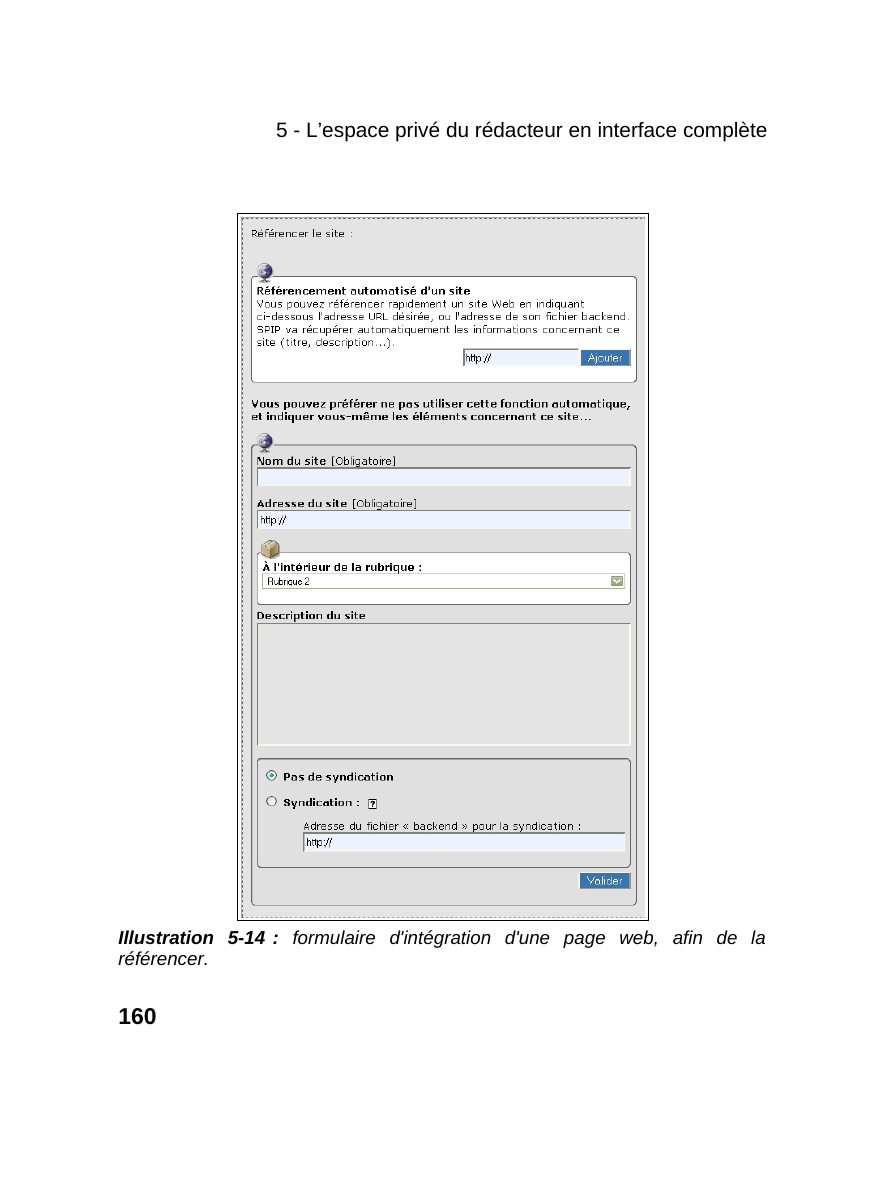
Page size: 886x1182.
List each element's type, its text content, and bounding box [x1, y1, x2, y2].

picture [240, 216, 645, 918]
text Illustration 5-14 : formulaire d'intégration d'une page web, afin de la référencer. [118, 918, 768, 969]
text [238, 214, 648, 920]
